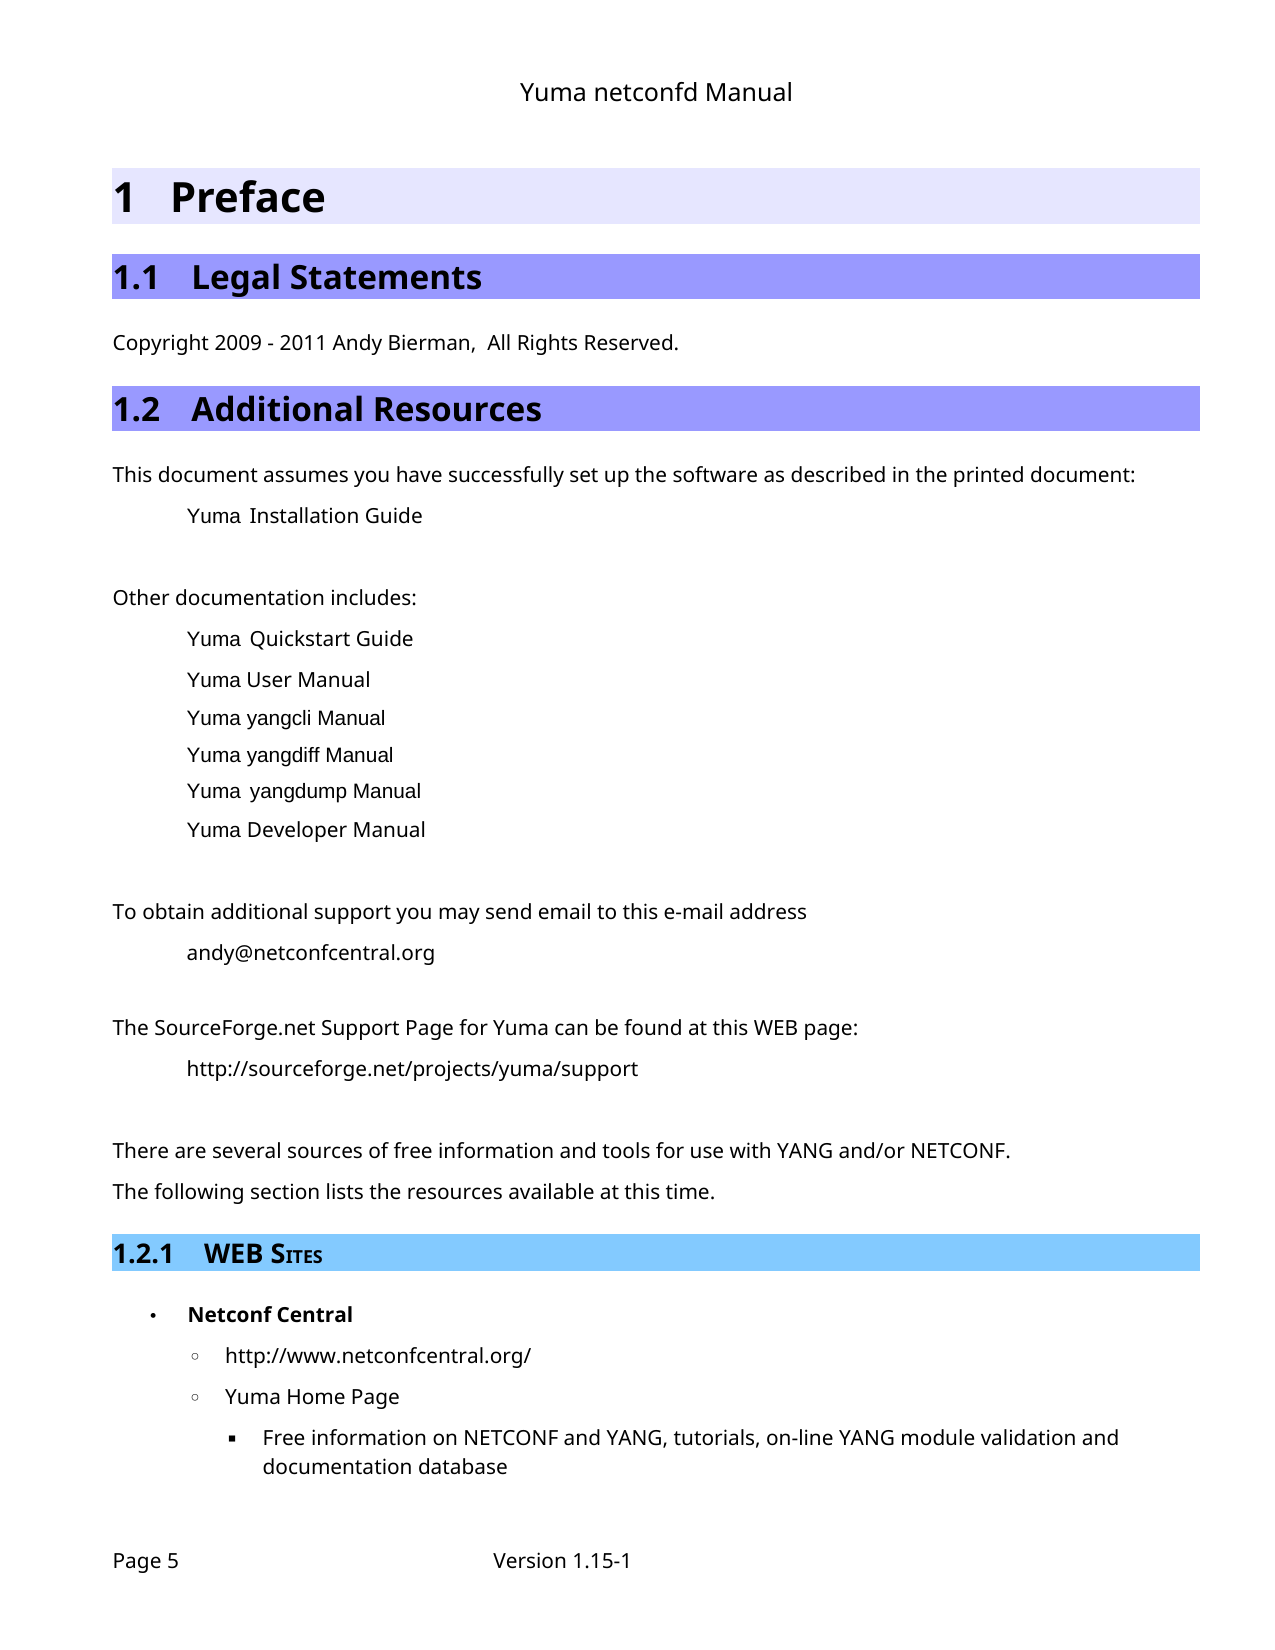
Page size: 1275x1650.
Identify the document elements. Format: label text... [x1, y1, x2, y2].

text There are several sources of free information and tools for use with YANG and/or NETCONF. [112, 1136, 1200, 1164]
subtitle Preface [112, 168, 1200, 224]
subtitle Legal Statements [112, 254, 1200, 299]
text Yuma yangdiff Manual [112, 742, 1200, 766]
text To obtain additional support you may send email to this e-mail address [112, 897, 1200, 926]
text Yuma Developer Manual [112, 815, 1200, 844]
subtitle WEB Sites [112, 1234, 1200, 1271]
text Copyright 2009 - 2011 Andy Bierman, All Rights Reserved. [112, 328, 1200, 357]
text The SourceForge.net Support Page for Yuma can be found at this WEB page: [112, 1013, 1200, 1042]
text Yuma Quickstart Guide [112, 624, 1200, 653]
text Other documentation includes: [112, 583, 1200, 612]
text The following section lists the resources available at this time. [112, 1177, 1200, 1205]
list Netconf Central [150, 1301, 1200, 1329]
list http://www.netconfcentral.org/ [187, 1342, 1200, 1370]
text Yuma User Manual [112, 665, 1200, 693]
text andy@netconfcentral.org [112, 938, 1200, 967]
text Yuma yangdump Manual [112, 779, 1200, 803]
text Yuma yangcli Manual [112, 706, 1200, 730]
list Yuma Home Page [187, 1382, 1200, 1411]
text This document assumes you have successfully set up the software as described in the printed document: [112, 460, 1200, 489]
list Free information on NETCONF and YANG, tutorials, on-line YANG module validation and documentation database [225, 1423, 1200, 1480]
text Yuma Installation Guide [112, 501, 1200, 530]
subtitle Additional Resources [112, 386, 1200, 431]
text http://sourceforge.net/projects/yuma/support [112, 1054, 1200, 1083]
